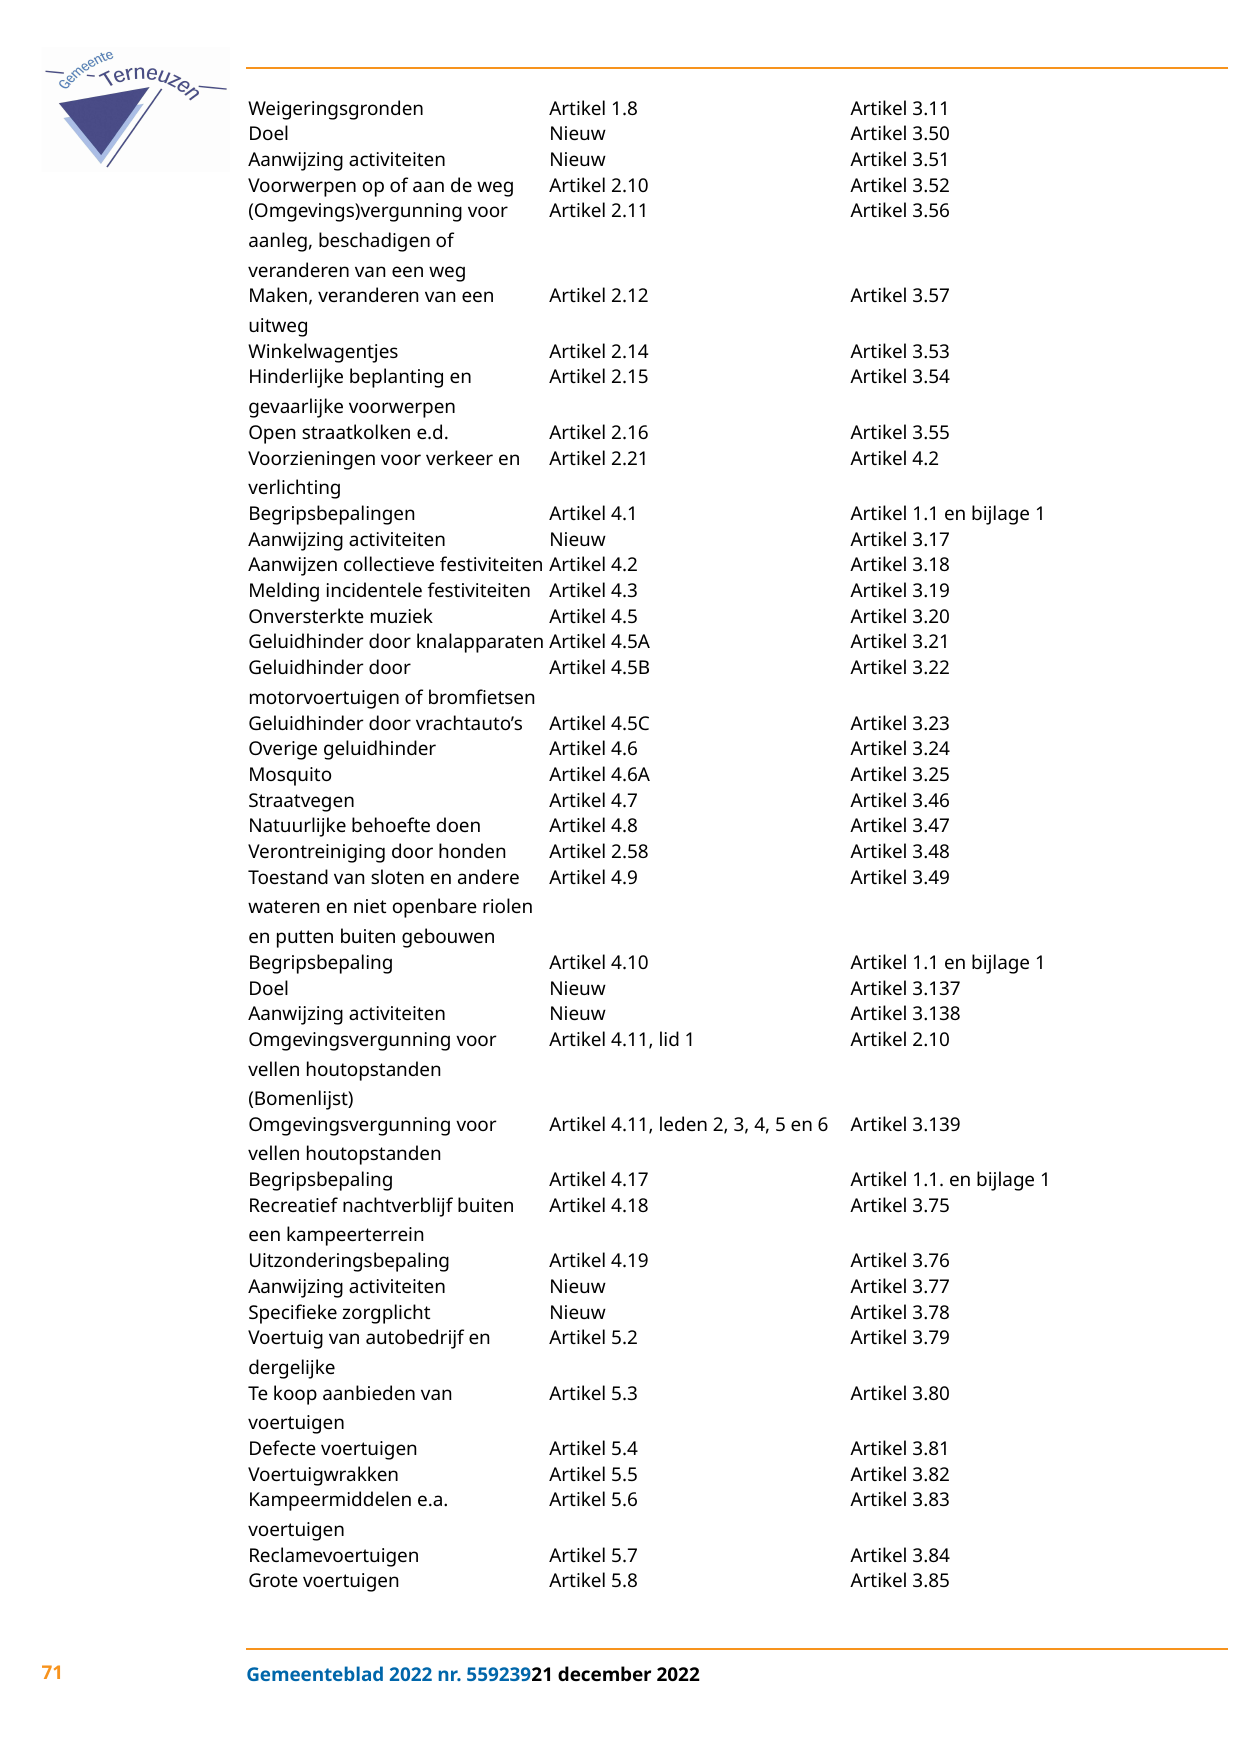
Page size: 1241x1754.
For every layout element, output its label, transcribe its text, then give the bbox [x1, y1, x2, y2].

table_cell Te koop aanbieden van voertuigen [248, 1380, 549, 1435]
table_cell Nieuw [549, 526, 850, 551]
table_cell Artikel 3.84 [850, 1542, 1152, 1568]
table_cell Artikel 4.5C [549, 710, 850, 735]
table_cell Artikel 2.16 [549, 419, 850, 445]
table_cell Artikel 3.80 [850, 1380, 1152, 1435]
table_cell Artikel 4.2 [850, 445, 1152, 500]
table_cell Specifieke zorgplicht [248, 1299, 549, 1324]
table_cell Artikel 3.21 [850, 629, 1152, 654]
table_cell Artikel 4.7 [549, 787, 850, 813]
table_cell Artikel 3.138 [850, 1000, 1152, 1026]
table_cell Geluidhinder door motorvoertuigen of bromfietsen [248, 654, 549, 710]
table_cell Artikel 2.10 [549, 172, 850, 198]
table_cell Artikel 3.51 [850, 146, 1152, 172]
table_cell Artikel 3.47 [850, 813, 1152, 838]
table_cell Artikel 3.75 [850, 1192, 1152, 1247]
table_cell Aanwijzing activiteiten [248, 1273, 549, 1299]
table_cell Artikel 3.25 [850, 761, 1152, 787]
picture [41, 47, 231, 172]
table_cell Melding incidentele festiviteiten [248, 577, 549, 603]
table_cell Artikel 3.55 [850, 419, 1152, 445]
table_cell Artikel 3.81 [850, 1435, 1152, 1461]
table_cell Artikel 2.14 [549, 338, 850, 364]
table_cell Geluidhinder door knalapparaten [248, 629, 549, 654]
table_cell Artikel 4.6 [549, 735, 850, 761]
table_cell Artikel 3.23 [850, 710, 1152, 735]
table_cell Nieuw [549, 1000, 850, 1026]
table_cell Geluidhinder door vrachtauto’s [248, 710, 549, 735]
table_cell Voertuig van autobedrijf en dergelijke [248, 1325, 549, 1380]
table_cell Reclamevoertuigen [248, 1542, 549, 1568]
table_cell Aanwijzing activiteiten [248, 146, 549, 172]
table_cell Artikel 4.11, leden 2, 3, 4, 5 en 6 [549, 1111, 850, 1166]
table_cell Nieuw [549, 1273, 850, 1299]
table_cell Artikel 2.11 [549, 198, 850, 283]
table_cell Artikel 3.57 [850, 283, 1152, 338]
table_cell Artikel 3.76 [850, 1248, 1152, 1273]
table_cell Omgevingsvergunning voor vellen houtopstanden (Bomenlijst) [248, 1026, 549, 1111]
table_cell Grote voertuigen [248, 1568, 549, 1593]
table_cell Artikel 3.19 [850, 577, 1152, 603]
table_cell Omgevingsvergunning voor vellen houtopstanden [248, 1111, 549, 1166]
table_cell Mosquito [248, 761, 549, 787]
table_cell Artikel 3.24 [850, 735, 1152, 761]
table_cell Artikel 3.52 [850, 172, 1152, 198]
table_cell Artikel 2.58 [549, 838, 850, 864]
table_cell Artikel 4.1 [549, 500, 850, 526]
table_cell Kampeermiddelen e.a. voertuigen [248, 1487, 549, 1542]
table_cell Doel [248, 121, 549, 146]
table_cell Artikel 3.17 [850, 526, 1152, 551]
table_cell Artikel 4.5B [549, 654, 850, 710]
table_cell Aanwijzing activiteiten [248, 526, 549, 551]
table_cell Artikel 5.3 [549, 1380, 850, 1435]
table_cell Hinderlijke beplanting en gevaarlijke voorwerpen [248, 364, 549, 419]
table_cell Artikel 3.139 [850, 1111, 1152, 1166]
table_cell Artikel 5.4 [549, 1435, 850, 1461]
table_cell Artikel 3.53 [850, 338, 1152, 364]
table_cell Weigeringsgronden [248, 95, 549, 121]
table_cell Artikel 4.8 [549, 813, 850, 838]
table_cell Artikel 3.49 [850, 864, 1152, 949]
table_cell Artikel 3.85 [850, 1568, 1152, 1593]
table_cell Artikel 3.77 [850, 1273, 1152, 1299]
table_cell Artikel 4.9 [549, 864, 850, 949]
table_cell Winkelwagentjes [248, 338, 549, 364]
table_cell Artikel 2.12 [549, 283, 850, 338]
table_cell Artikel 1.1 en bijlage 1 [850, 949, 1152, 975]
table_cell Artikel 3.46 [850, 787, 1152, 813]
table_cell Maken, veranderen van een uitweg [248, 283, 549, 338]
table_cell Begripsbepaling [248, 1166, 549, 1192]
table_cell Nieuw [549, 975, 850, 1000]
table_cell Artikel 2.15 [549, 364, 850, 419]
table_cell Artikel 4.5 [549, 603, 850, 629]
table_cell Artikel 4.5A [549, 629, 850, 654]
table_cell Aanwijzen collectieve festiviteiten [248, 551, 549, 577]
table_cell Onversterkte muziek [248, 603, 549, 629]
table_cell Artikel 4.19 [549, 1248, 850, 1273]
table_cell Nieuw [549, 121, 850, 146]
table_cell Artikel 2.21 [549, 445, 850, 500]
table_cell Artikel 3.82 [850, 1461, 1152, 1487]
table_cell Artikel 4.6A [549, 761, 850, 787]
table_cell Artikel 2.10 [850, 1026, 1152, 1111]
table_cell Artikel 1.1. en bijlage 1 [850, 1166, 1152, 1192]
table_cell Artikel 4.17 [549, 1166, 850, 1192]
table_cell Artikel 5.7 [549, 1542, 850, 1568]
table_cell Verontreiniging door honden [248, 838, 549, 864]
table_cell Artikel 3.78 [850, 1299, 1152, 1324]
table_cell Artikel 3.11 [850, 95, 1152, 121]
table_cell Recreatief nachtverblijf buiten een kampeerterrein [248, 1192, 549, 1247]
table_cell Artikel 1.8 [549, 95, 850, 121]
table_cell Uitzonderingsbepaling [248, 1248, 549, 1273]
table_cell Straatvegen [248, 787, 549, 813]
table_cell Defecte voertuigen [248, 1435, 549, 1461]
table_cell Artikel 5.2 [549, 1325, 850, 1380]
table_cell (Omgevings)vergunning voor aanleg, beschadigen of veranderen van een weg [248, 198, 549, 283]
table_cell Voorzieningen voor verkeer en verlichting [248, 445, 549, 500]
table_cell Artikel 5.6 [549, 1487, 850, 1542]
table_cell Artikel 4.11, lid 1 [549, 1026, 850, 1111]
table_cell Begripsbepalingen [248, 500, 549, 526]
table_cell Voorwerpen op of aan de weg [248, 172, 549, 198]
table_cell Overige geluidhinder [248, 735, 549, 761]
table_cell Artikel 4.2 [549, 551, 850, 577]
table_cell Artikel 3.20 [850, 603, 1152, 629]
table_cell Artikel 5.8 [549, 1568, 850, 1593]
table_cell Artikel 3.18 [850, 551, 1152, 577]
table_cell Open straatkolken e.d. [248, 419, 549, 445]
table_cell Nieuw [549, 1299, 850, 1324]
table_cell Artikel 5.5 [549, 1461, 850, 1487]
table_cell Begripsbepaling [248, 949, 549, 975]
table_cell Artikel 3.83 [850, 1487, 1152, 1542]
table_cell Artikel 1.1 en bijlage 1 [850, 500, 1152, 526]
table_cell Artikel 3.79 [850, 1325, 1152, 1380]
table_cell Artikel 3.50 [850, 121, 1152, 146]
table_cell Toestand van sloten en andere wateren en niet openbare riolen en putten buiten gebouwen [248, 864, 549, 949]
table_cell Artikel 3.137 [850, 975, 1152, 1000]
table_cell Artikel 4.18 [549, 1192, 850, 1247]
table_cell Natuurlijke behoefte doen [248, 813, 549, 838]
table_cell Doel [248, 975, 549, 1000]
table_cell Artikel 3.48 [850, 838, 1152, 864]
table_cell Artikel 4.3 [549, 577, 850, 603]
table_cell Artikel 3.54 [850, 364, 1152, 419]
table_cell Aanwijzing activiteiten [248, 1000, 549, 1026]
table_cell Artikel 3.56 [850, 198, 1152, 283]
table_cell Nieuw [549, 146, 850, 172]
table_cell Voertuigwrakken [248, 1461, 549, 1487]
table_cell Artikel 3.22 [850, 654, 1152, 710]
table_cell Artikel 4.10 [549, 949, 850, 975]
